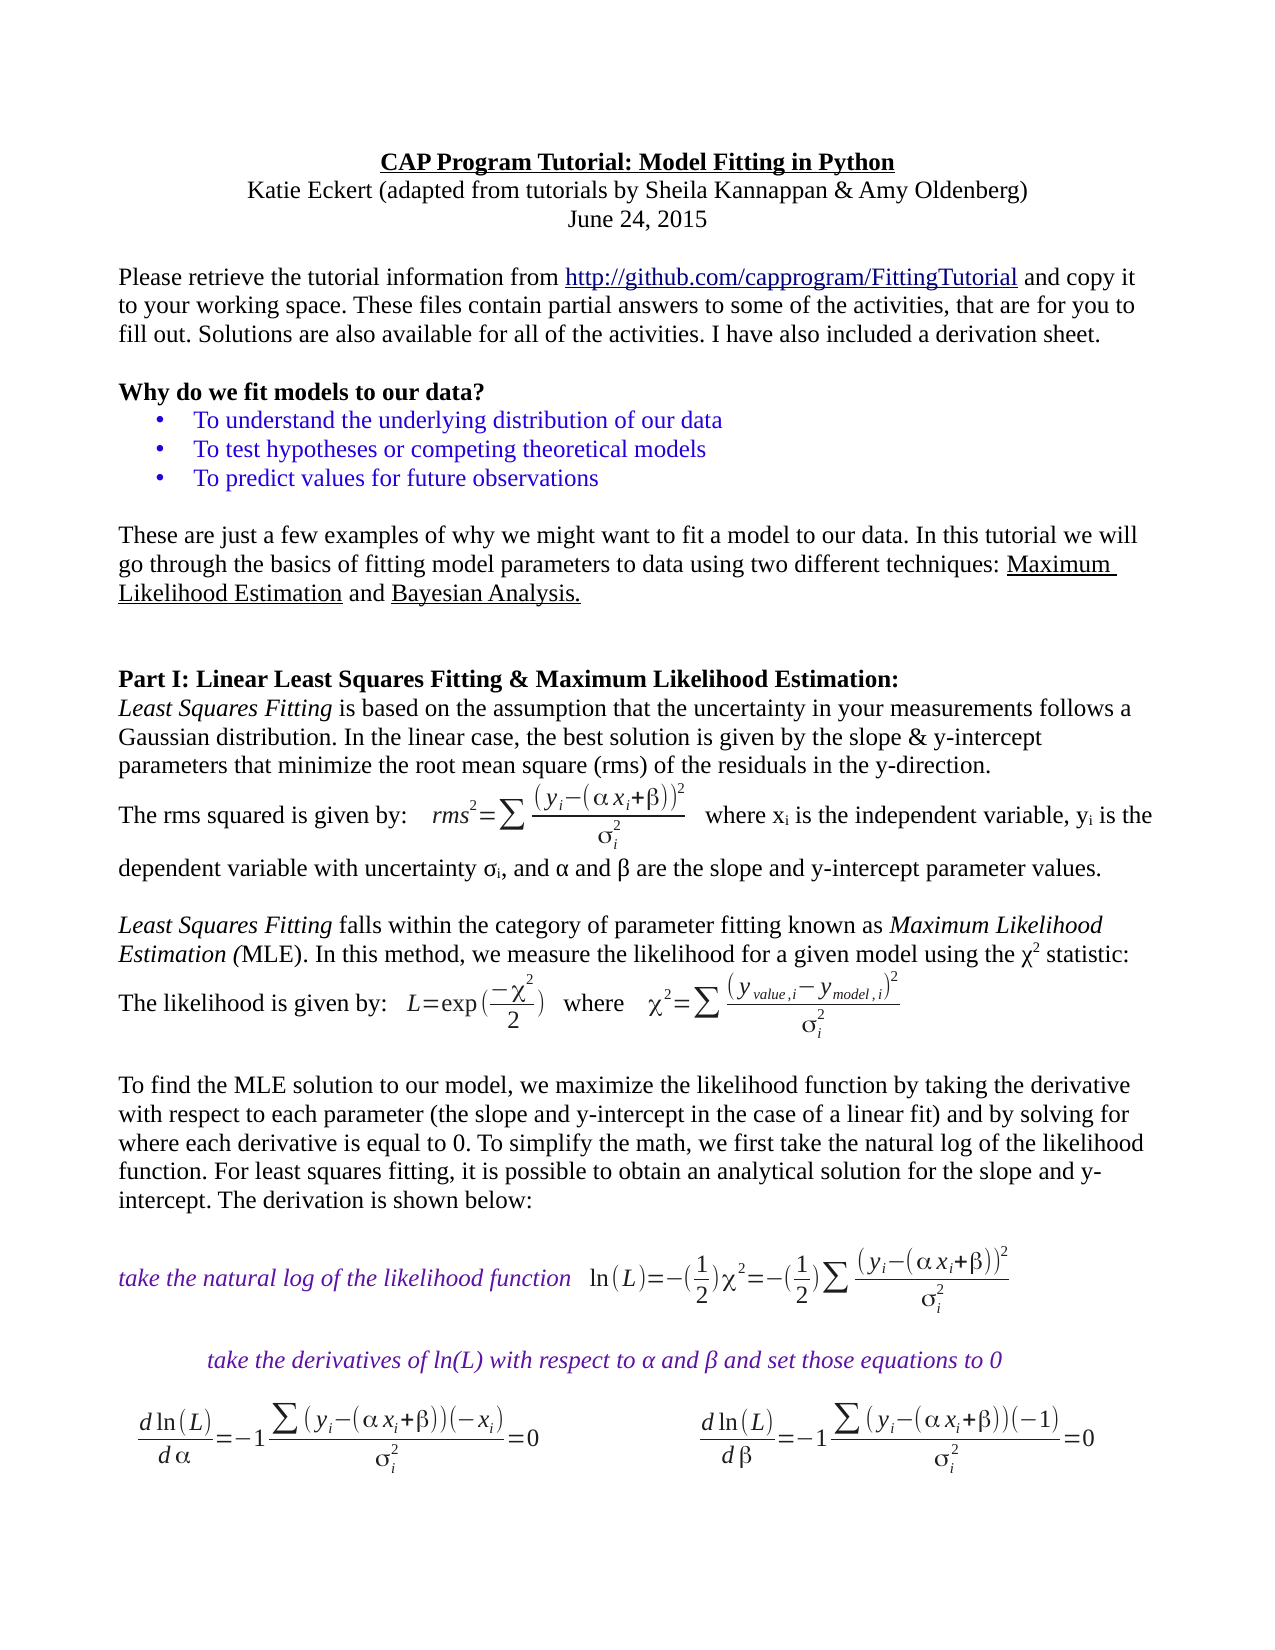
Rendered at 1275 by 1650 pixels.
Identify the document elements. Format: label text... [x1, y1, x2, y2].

text The likelihood is given by:where [118, 968, 1157, 1041]
text Why do we fit models to our data? [118, 377, 1157, 406]
list To understand the underlying distribution of our data [156, 406, 1157, 434]
text take the derivatives of ln(L) with respect to α and β and set those equations to 0 [118, 1345, 1157, 1374]
text Part I: Linear Least Squares Fitting & Maximum Likelihood Estimation: [118, 664, 1157, 693]
text These are just a few examples of why we might want to fit a model to our data. In this tutorial we will go through the basics of fitting model parameters to data using two different techniques: Maximum Likelihood Estimation and Bayesian Analysis. [118, 521, 1157, 607]
text Least Squares Fitting falls within the category of parameter fitting known as Maximum Likelihood Estimation (MLE). In this method, we measure the likelihood for a given model using the χ2 statistic: [118, 910, 1157, 968]
text June 24, 2015 [118, 204, 1157, 233]
text Katie Eckert (adapted from tutorials by Sheila Kannappan & Amy Oldenberg) [118, 176, 1157, 204]
text take the natural log of the likelihood function [118, 1243, 1157, 1316]
text Least Squares Fitting is based on the assumption that the uncertainty in your measurements follows a Gaussian distribution. In the linear case, the best solution is given by the slope & y-intercept parameters that minimize the root mean square (rms) of the residuals in the y-direction. [118, 693, 1157, 779]
list To test hypotheses or competing theoretical models [156, 434, 1157, 463]
text To find the MLE solution to our model, we maximize the likelihood function by taking the derivative with respect to each parameter (the slope and y-intercept in the case of a linear fit) and by solving for where each derivative is equal to 0. To simplify the math, we first take the natural log of the likelihood function. For least squares fitting, it is possible to obtain an analytical solution for the slope and y-intercept. The derivation is shown below: [118, 1070, 1157, 1214]
text Please retrieve the tutorial information from http://github.com/capprogram/FittingTutorial and copy it to your working space. These files contain partial answers to some of the activities, that are for you to fill out. Solutions are also available for all of the activities. I have also included a derivation sheet. [118, 262, 1157, 348]
list To predict values for future observations [156, 463, 1157, 492]
text CAP Program Tutorial: Model Fitting in Python [118, 147, 1157, 176]
text The rms squared is given by: where xi is the independent variable, yi is the dependent variable with uncertainty σi, and α and β are the slope and y-intercept parameter values. [118, 779, 1157, 882]
